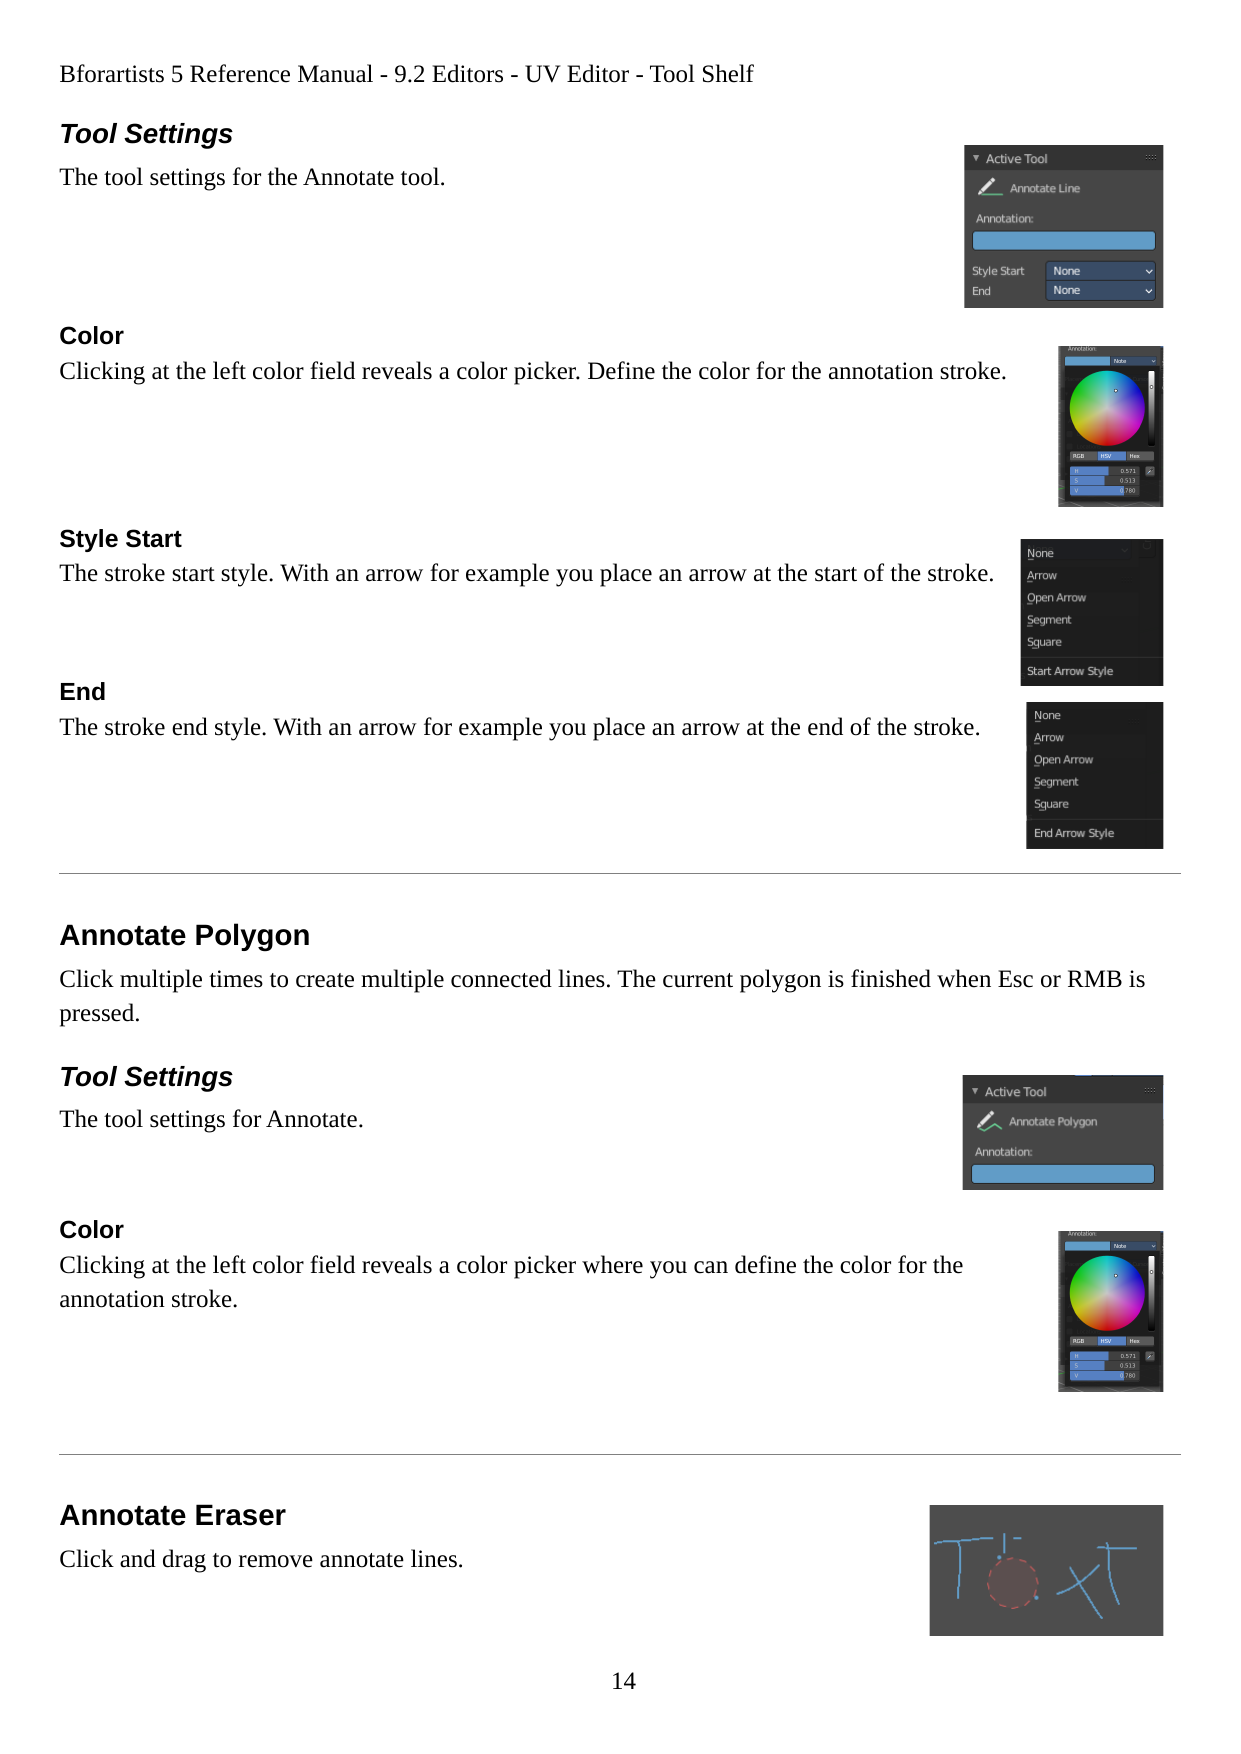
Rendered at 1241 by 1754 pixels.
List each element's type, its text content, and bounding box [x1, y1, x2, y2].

picture [929, 1505, 1164, 1636]
subtitle Tool Settings [59, 117, 1181, 149]
text Clicking at the left color field reveals a color picker. Define the color for the annotation stroke. [59, 356, 1058, 385]
subtitle Tool Settings [59, 1060, 1181, 1092]
subtitle Annotate Eraser [59, 1498, 1181, 1532]
text The tool settings for the Annotate tool. [59, 162, 964, 190]
picture [1020, 539, 1164, 686]
subtitle Color [59, 321, 1181, 350]
text The stroke start style. With an arrow for example you place an arrow at the start of the stroke. [59, 558, 1020, 587]
picture [1058, 1231, 1164, 1392]
subtitle Annotate Polygon [59, 918, 1181, 951]
text The stroke end style. With an arrow for example you place an arrow at the end of the stroke. [59, 712, 1026, 740]
text The tool settings for Annotate. [59, 1104, 962, 1133]
picture [962, 1075, 1164, 1190]
subtitle Color [59, 1215, 1181, 1243]
picture [964, 145, 1164, 308]
picture [1026, 702, 1164, 849]
text Click multiple times to create multiple connected lines. The current polygon is finished when Esc or RMB is pressed. [59, 964, 1181, 1027]
subtitle Style Start [59, 524, 1181, 552]
text Clicking at the left color field reveals a color picker where you can define the color for the annotation stroke. [59, 1250, 1058, 1313]
subtitle End [59, 677, 1181, 705]
text Click and drag to remove annotate lines. [59, 1544, 929, 1573]
picture [1058, 346, 1164, 507]
